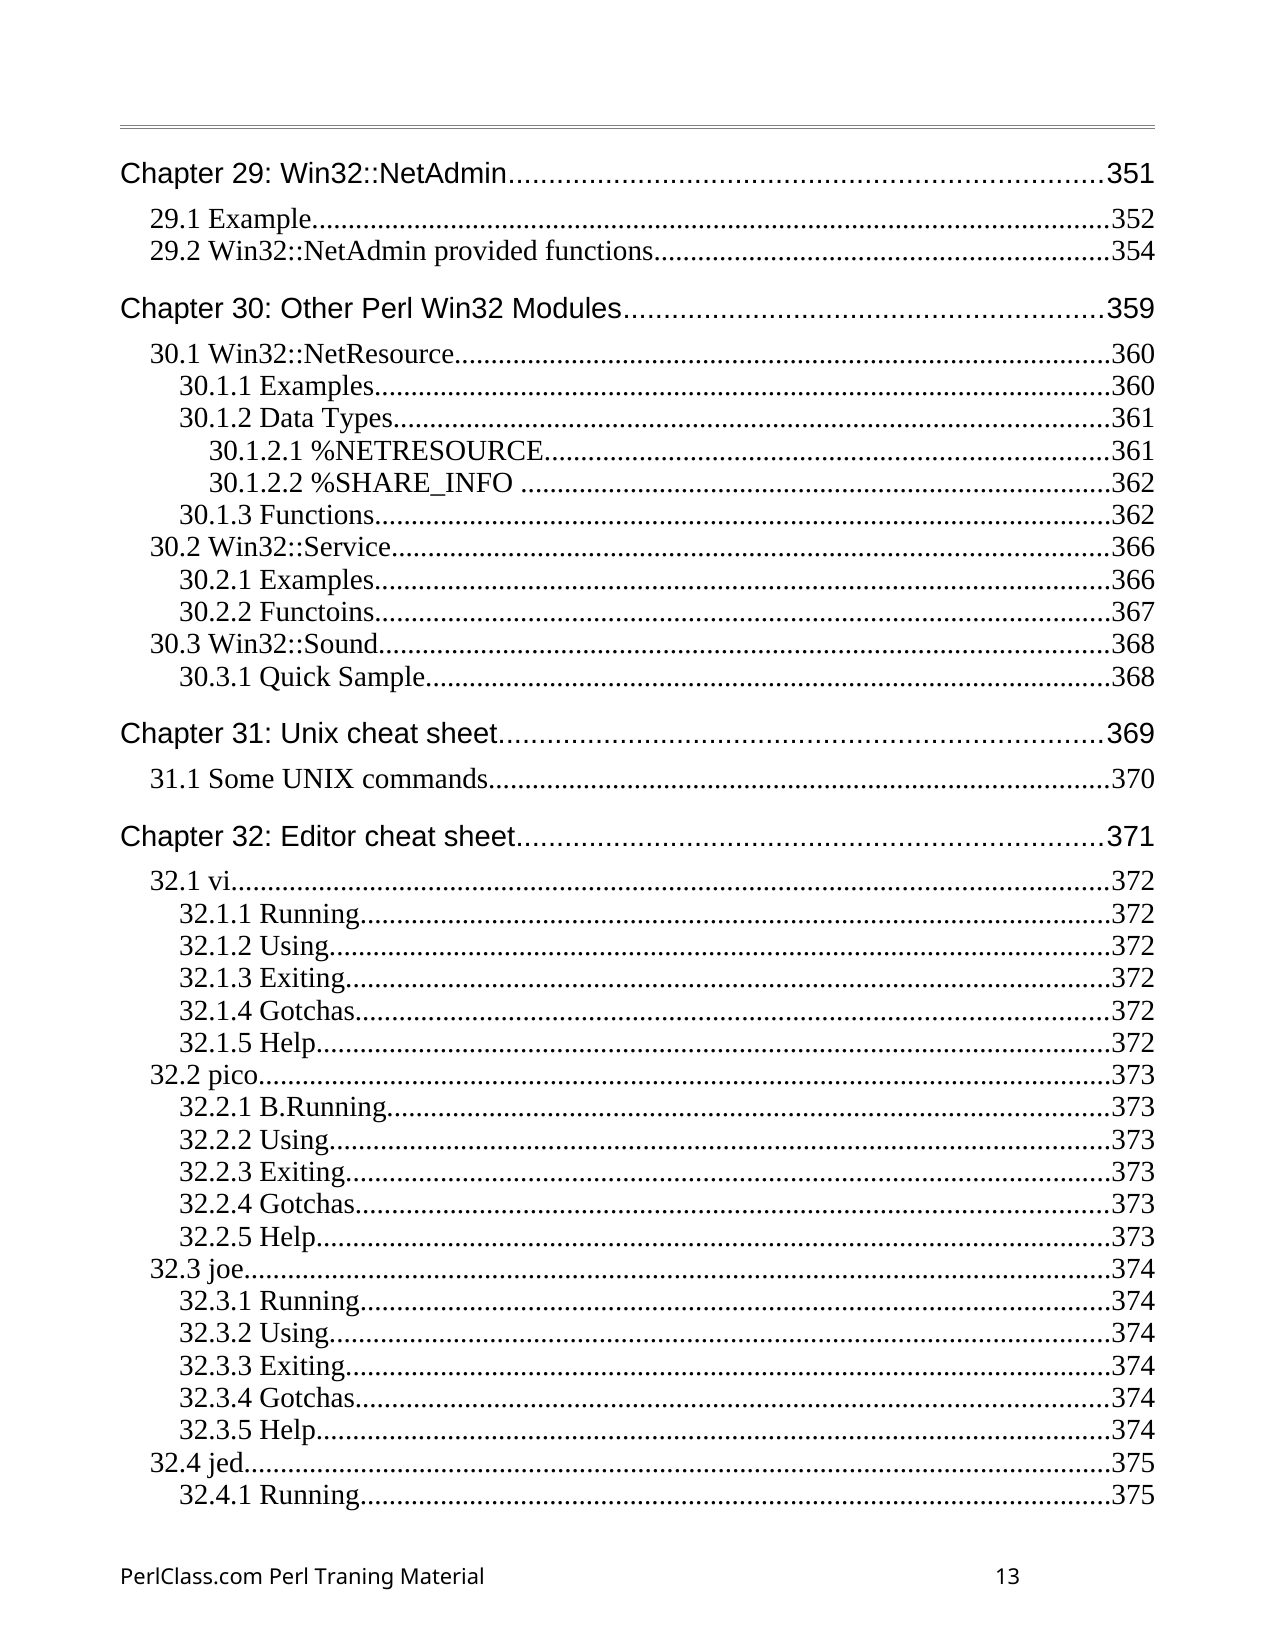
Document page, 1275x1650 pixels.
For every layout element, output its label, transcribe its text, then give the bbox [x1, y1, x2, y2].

text 32.1.1 Running 372 [179, 897, 1155, 929]
text 32.2.4 Gotchas 373 [179, 1188, 1155, 1220]
text 32.1.2 Using 372 [179, 929, 1155, 962]
text 32.2.1 B.Running 373 [179, 1091, 1155, 1123]
text 31.1 Some UNIX commands 370 [149, 762, 1155, 795]
text 30.3 Win32::Sound 368 [149, 628, 1155, 660]
text 30.2.2 Functoins 367 [179, 595, 1155, 628]
subtitle Chapter 29: Win32::NetAdmin 351 [120, 157, 1155, 190]
text 30.2.1 Examples 366 [179, 563, 1155, 595]
text 32.3.3 Exiting 374 [179, 1349, 1155, 1381]
text 30.1 Win32::NetResource 360 [149, 337, 1155, 369]
text 30.1.2.2 %SHARE_INFO 362 [208, 466, 1155, 498]
text 32.3.4 Gotchas 374 [179, 1381, 1155, 1414]
text 32.1.5 Help 372 [179, 1026, 1155, 1058]
text 30.1.2 Data Types 361 [179, 402, 1155, 434]
text 29.1 Example 352 [149, 202, 1155, 235]
text 32.2.2 Using 373 [179, 1123, 1155, 1155]
text 32.2.3 Exiting 373 [179, 1155, 1155, 1188]
text 32.2.5 Help 373 [179, 1220, 1155, 1252]
text 32.1 vi 372 [149, 865, 1155, 897]
text 30.1.1 Examples 360 [179, 369, 1155, 402]
text 32.4 jed 375 [149, 1446, 1155, 1478]
text 32.4.1 Running 375 [179, 1478, 1155, 1511]
text 32.3.5 Help 374 [179, 1414, 1155, 1446]
text 32.3.2 Using 374 [179, 1317, 1155, 1349]
text 30.1.3 Functions 362 [179, 498, 1155, 531]
text 30.2 Win32::Service 366 [149, 531, 1155, 563]
text 30.1.2.1 %NETRESOURCE 361 [208, 434, 1155, 466]
text 29.2 Win32::NetAdmin provided functions 354 [149, 235, 1155, 267]
subtitle Chapter 30: Other Perl Win32 Modules 359 [120, 292, 1155, 324]
text 32.3 joe 374 [149, 1252, 1155, 1284]
text 30.3.1 Quick Sample 368 [179, 660, 1155, 692]
text 32.1.4 Gotchas 372 [179, 994, 1155, 1026]
subtitle Chapter 31: Unix cheat sheet 369 [120, 717, 1155, 750]
text 32.3.1 Running 374 [179, 1284, 1155, 1317]
text 32.1.3 Exiting 372 [179, 962, 1155, 994]
text 32.2 pico 373 [149, 1058, 1155, 1091]
subtitle Chapter 32: Editor cheat sheet 371 [120, 820, 1155, 852]
